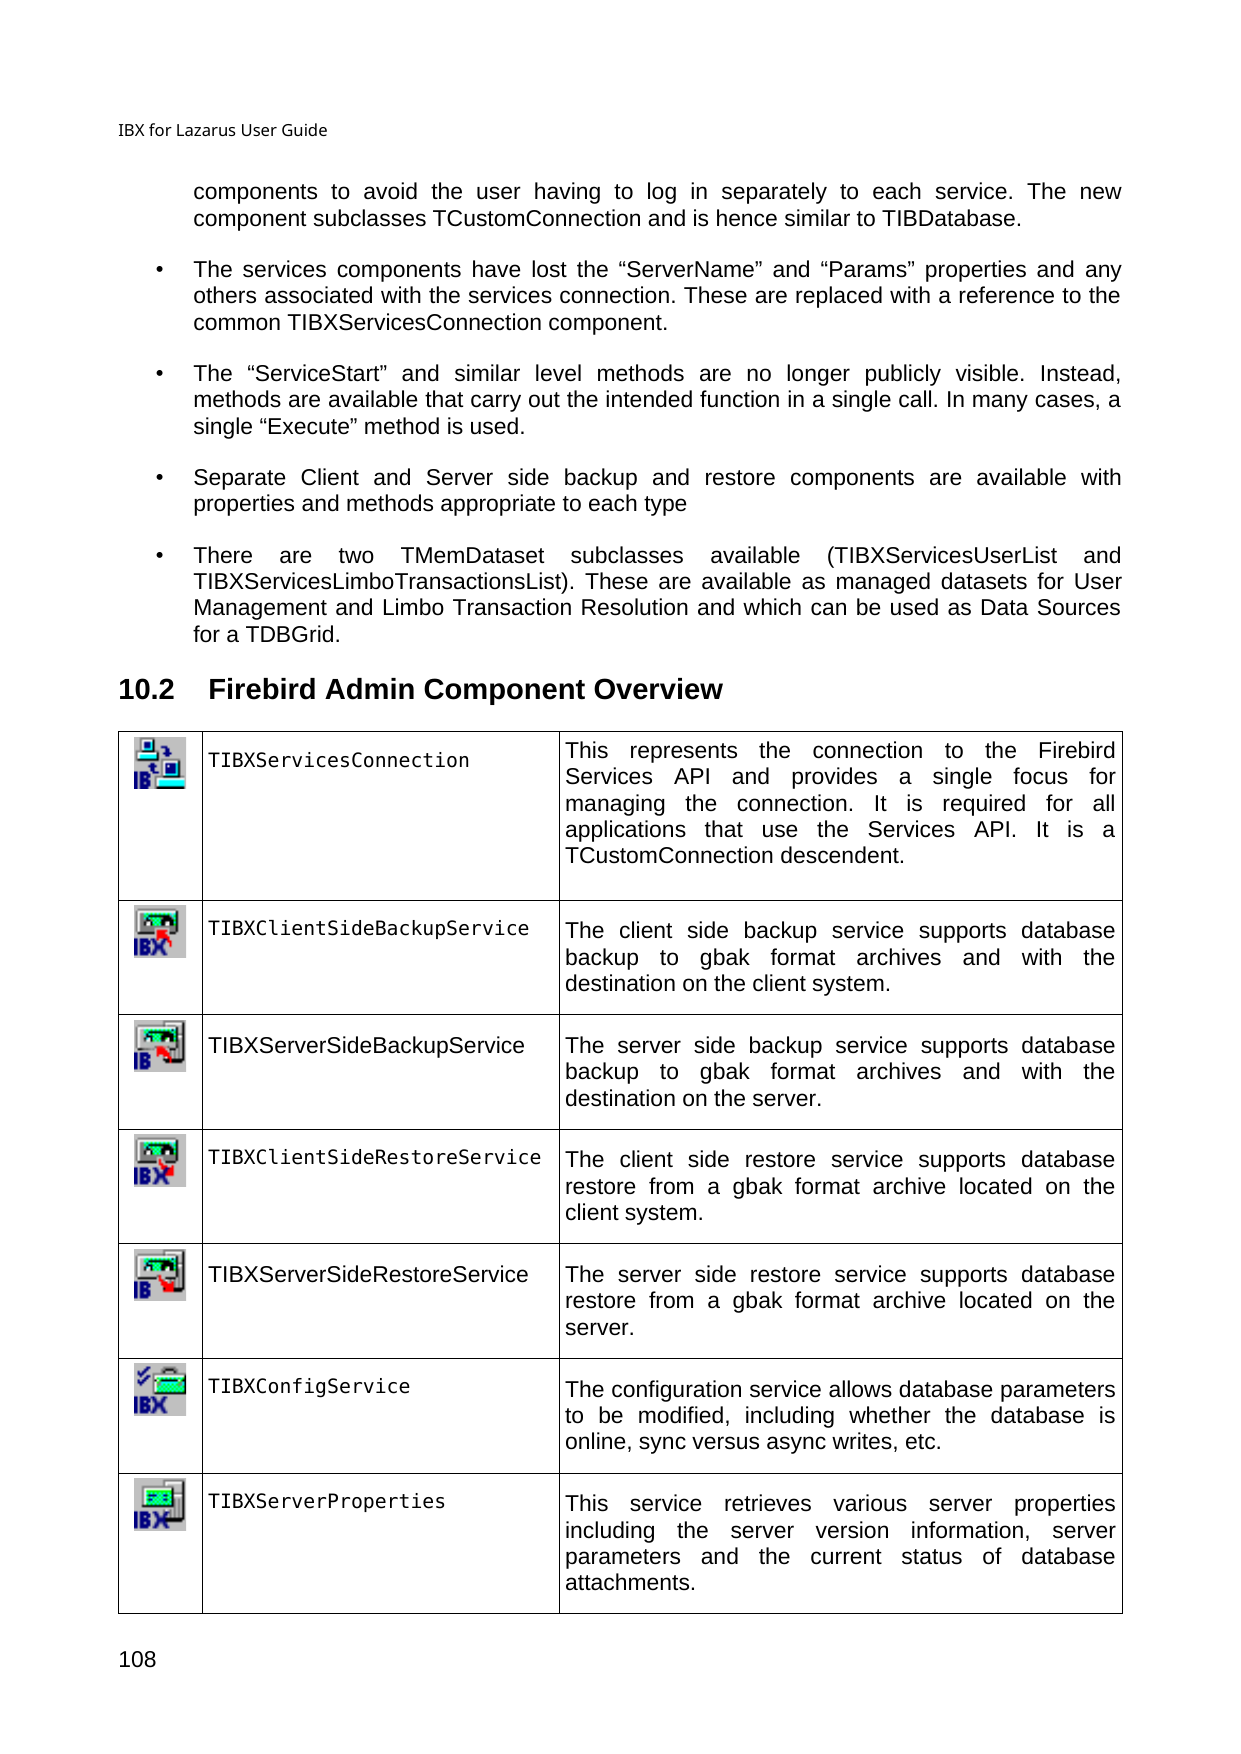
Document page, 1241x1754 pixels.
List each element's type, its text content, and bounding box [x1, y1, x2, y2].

table_cell The server side restore service supports database restore from a gbak format archive located on the server. [560, 1244, 1122, 1358]
picture [134, 737, 187, 789]
table_header This represents the connection to the Firebird Services API and provides a single focus for managing the connection. It is required for all applications that use the Services API. It is a TCustomConnection descendent. [560, 732, 1122, 899]
table_cell TIBXServerSideRestoreService [203, 1244, 559, 1358]
table_cell The configuration service allows database parameters to be modified, including whether the database is online, sync versus async writes, etc. [560, 1359, 1122, 1472]
table_cell The client side restore service supports database restore from a gbak format archive located on the client system. [560, 1130, 1122, 1243]
table_cell The server side backup service supports database backup to gbak format archives and with the destination on the server. [560, 1015, 1122, 1129]
table_cell [119, 901, 202, 1014]
picture [134, 905, 187, 958]
list Separate Client and Server side backup and restore components are available with properties and methods appropriate to each type [156, 464, 1122, 517]
table_cell [119, 1015, 202, 1129]
table_cell TIBXClientSideBackupService [203, 901, 559, 1014]
table_cell [119, 1130, 202, 1134]
table_cell [119, 1474, 202, 1613]
table_cell The client side backup service supports database backup to gbak format archives and with the destination on the client system. [560, 901, 1122, 1014]
list components to avoid the user having to log in separately to each service. The new component subclasses TCustomConnection and is hence similar to TIBDatabase. [156, 178, 1122, 231]
table_cell TIBXClientSideRestoreService [203, 1130, 559, 1243]
table_header TIBXServicesConnection [203, 732, 559, 899]
table_cell [119, 1244, 202, 1358]
table_cell This service retrieves various server properties including the server version information, server parameters and the current status of database attachments. [560, 1474, 1122, 1613]
list The “ServiceStart” and similar level methods are no longer publicly visible. Instead, methods are available that carry out the intended function in a single call. In many cases, a single “Execute” method is used. [156, 360, 1122, 439]
table_cell TIBXConfigService [203, 1359, 559, 1472]
table_cell [119, 1135, 202, 1243]
picture [134, 1478, 187, 1531]
table_cell [119, 1359, 202, 1472]
list There are two TMemDataset subclasses available (TIBXServicesUserList and TIBXServicesLimboTransactionsList). These are available as managed datasets for User Management and Limbo Transaction Resolution and which can be used as Data Sources for a TDBGrid. [156, 542, 1122, 647]
subtitle Firebird Admin Component Overview [118, 672, 1122, 706]
picture [134, 1249, 187, 1301]
table_cell TIBXServerSideBackupService [203, 1015, 559, 1129]
table_cell TIBXServerProperties [203, 1474, 559, 1613]
picture [134, 1363, 187, 1416]
list The services components have lost the “ServerName” and “Params” properties and any others associated with the services connection. These are replaced with a reference to the common TIBXServicesConnection component. [156, 256, 1122, 335]
table_header [119, 732, 202, 899]
picture [134, 1020, 187, 1072]
picture [134, 1134, 187, 1187]
